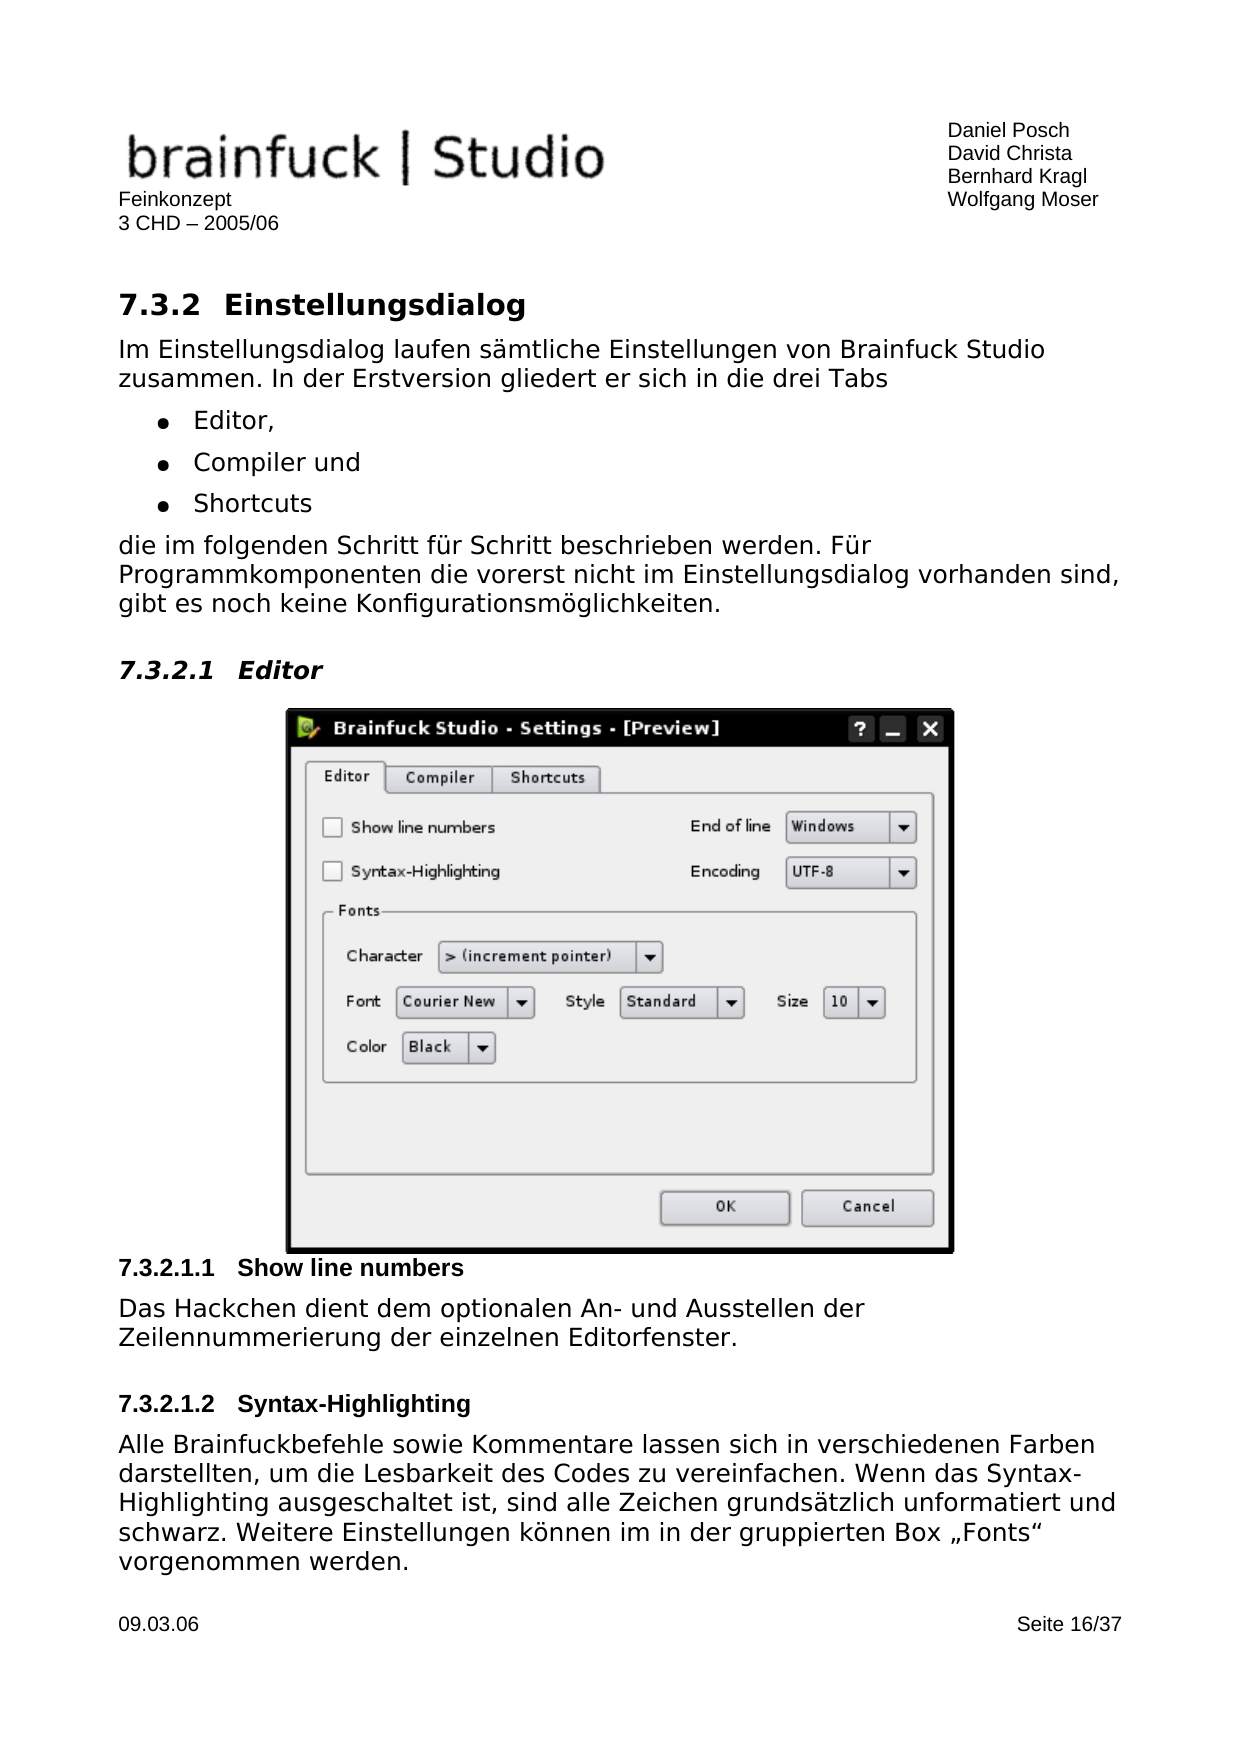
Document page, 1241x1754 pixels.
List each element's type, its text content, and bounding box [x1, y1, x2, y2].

subtitle Syntax-Highlighting [118, 1390, 1122, 1418]
subtitle Einstellungsdialog [118, 289, 1122, 323]
list Editor, [156, 406, 1122, 435]
text Alle Brainfuckbefehle sowie Kommentare lassen sich in verschiedenen Farben darstellten, um die Lesbarkeit des Codes zu vereinfachen. Wenn das Syntax-Highlighting ausgeschaltet ist, sind alle Zeichen grundsätzlich unformatiert und schwarz. Weitere Einstellungen können im in der gruppierten Box „Fonts“ vorgenommen werden. [118, 1430, 1122, 1576]
text die im folgenden Schritt für Schritt beschrieben werden. Für Programmkomponenten die vorerst nicht im Einstellungsdialog vorhanden sind, gibt es noch keine Konfigurationsmöglichkeiten. [118, 531, 1122, 618]
text Das Hackchen dient dem optionalen An- und Ausstellen der Zeilennummerierung der einzelnen Editorfenster. [118, 1294, 1122, 1352]
subtitle Editor [118, 656, 1122, 685]
picture [285, 708, 955, 1254]
text Im Einstellungsdialog laufen sämtliche Einstellungen von Brainfuck Studio zusammen. In der Erstversion gliedert er sich in die drei Tabs [118, 335, 1122, 393]
subtitle Show line numbers [118, 1254, 1122, 1282]
list Compiler und [156, 448, 1122, 477]
list Shortcuts [156, 489, 1122, 518]
picture [118, 118, 609, 187]
